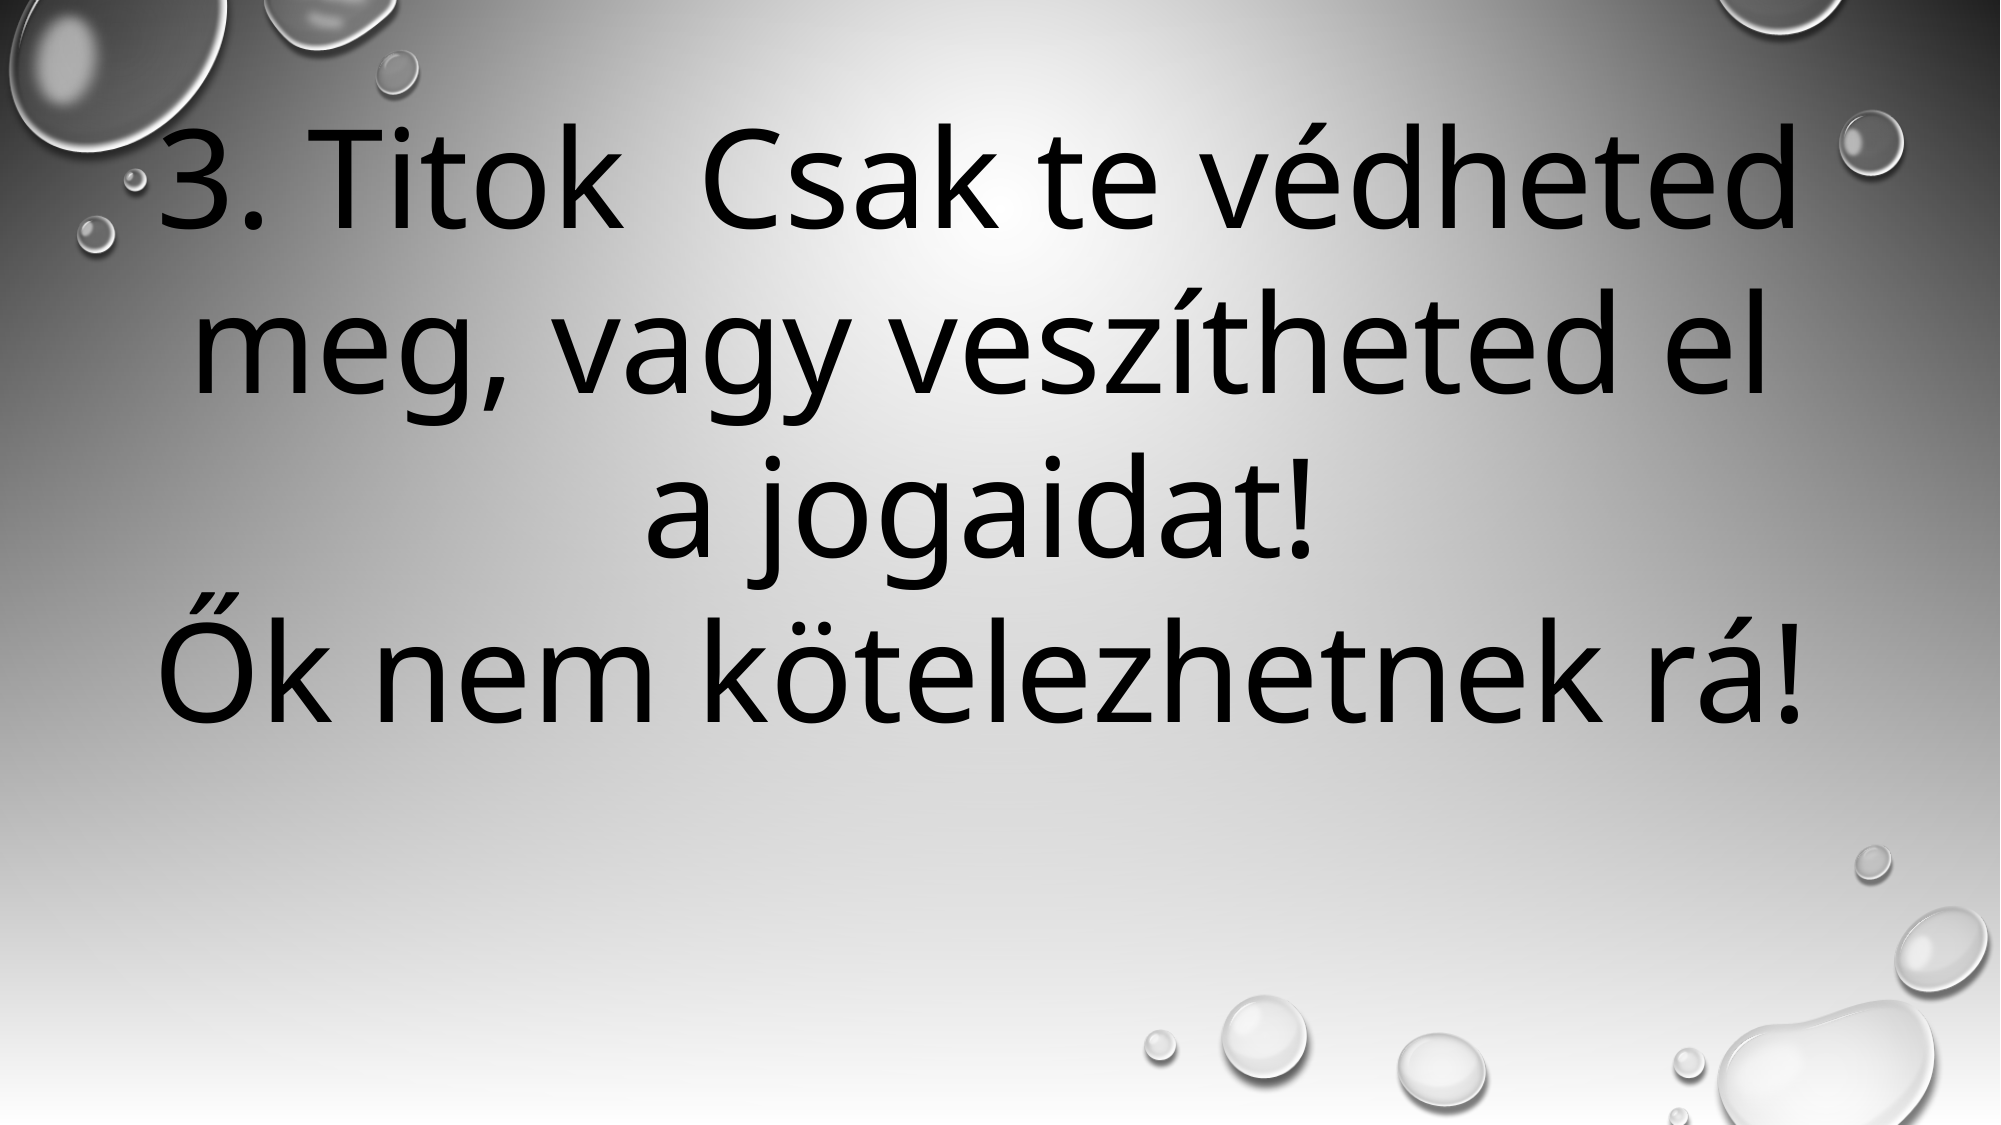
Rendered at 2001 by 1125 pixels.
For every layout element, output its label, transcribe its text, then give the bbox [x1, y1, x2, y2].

picture [0, 0, 2000, 1125]
text_box 3. Titok Csak te védheted meg, vagy veszítheted el a jogaidat! Ők nem kötelezhetnek rá! [136, 83, 1827, 758]
